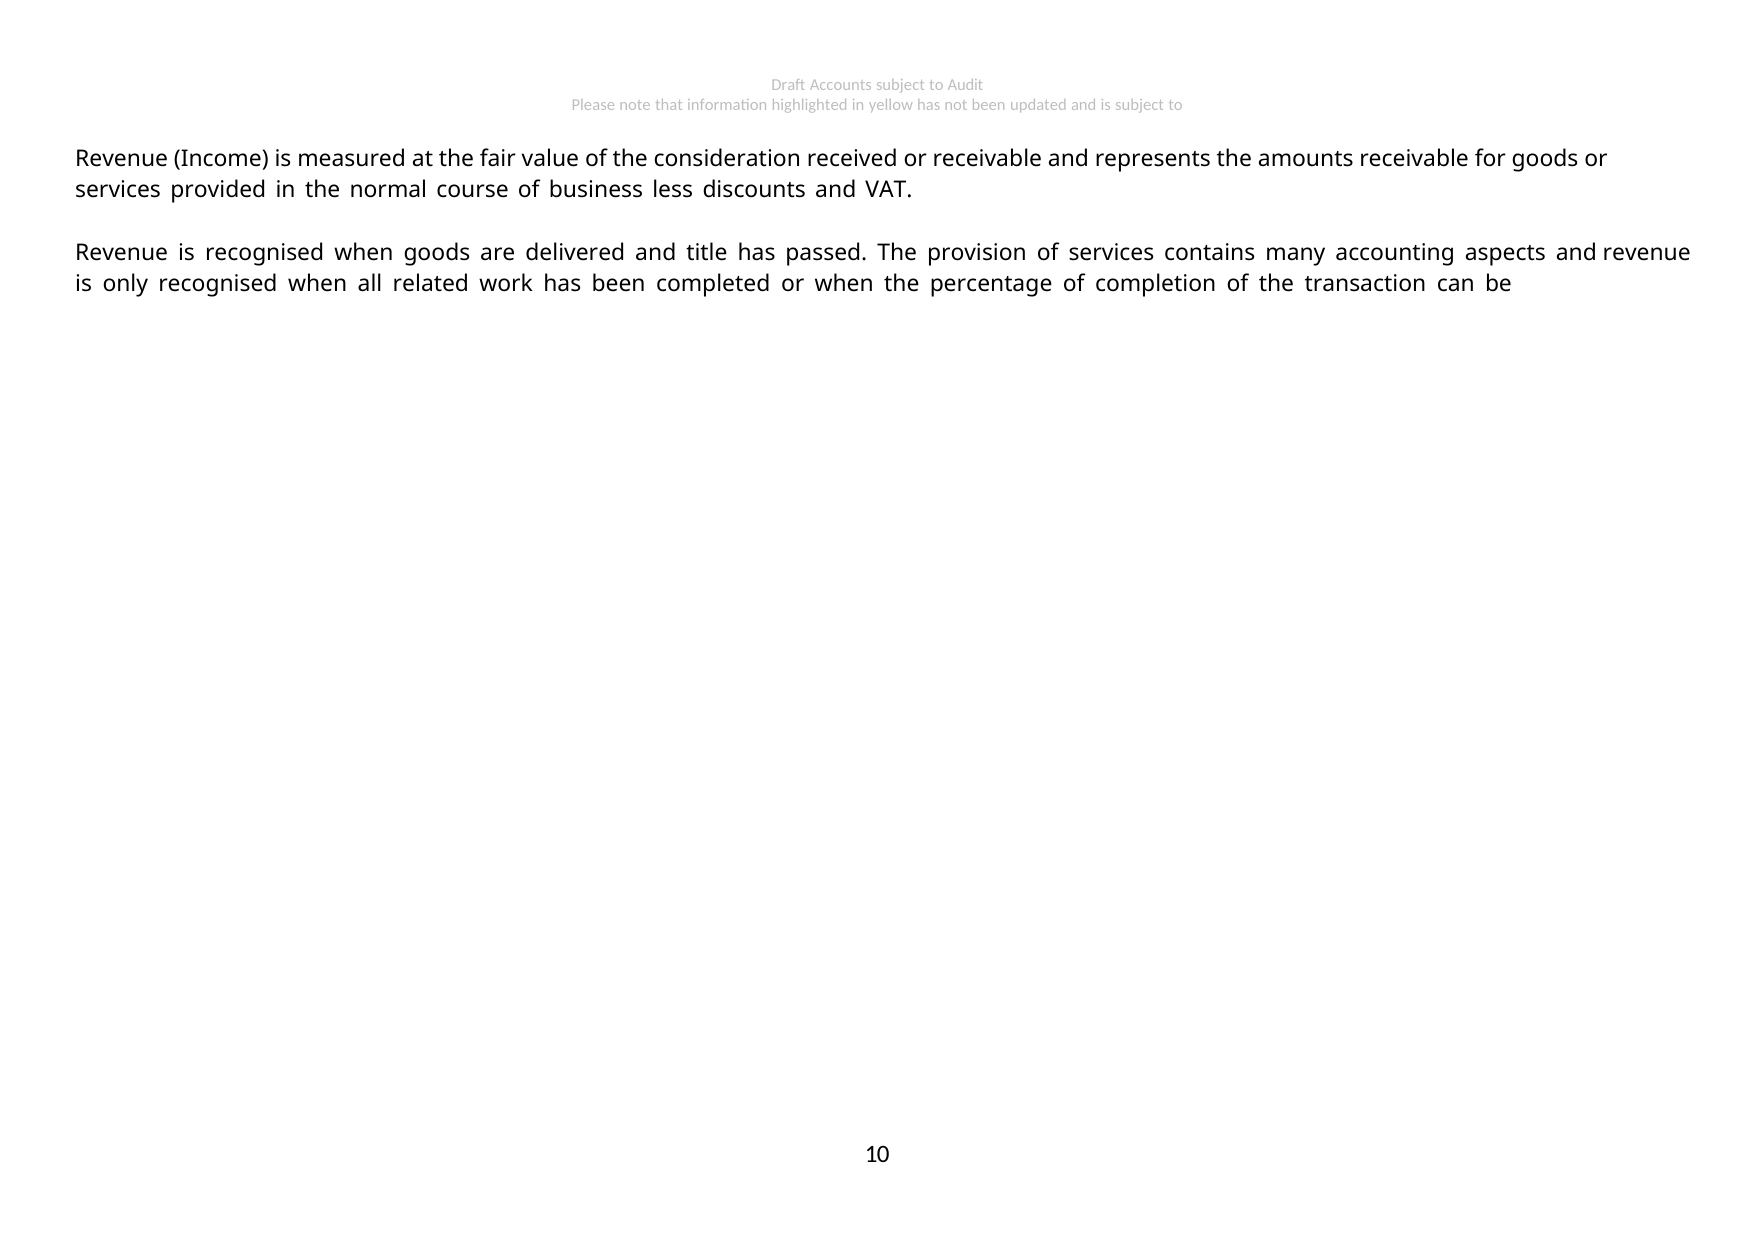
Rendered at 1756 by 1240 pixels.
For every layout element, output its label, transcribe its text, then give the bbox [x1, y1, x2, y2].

text Revenue is recognised when goods are delivered and title has passed. The provision of services contains many accounting aspects and revenue is only recognised when all related work has been completed or when the percentage of completion of the transaction can be [75, 236, 1695, 298]
text Revenue (Income) is measured at the fair value of the consideration received or receivable and represents the amounts receivable for goods or services provided in the normal course of business less discounts and VAT. [75, 142, 1680, 204]
